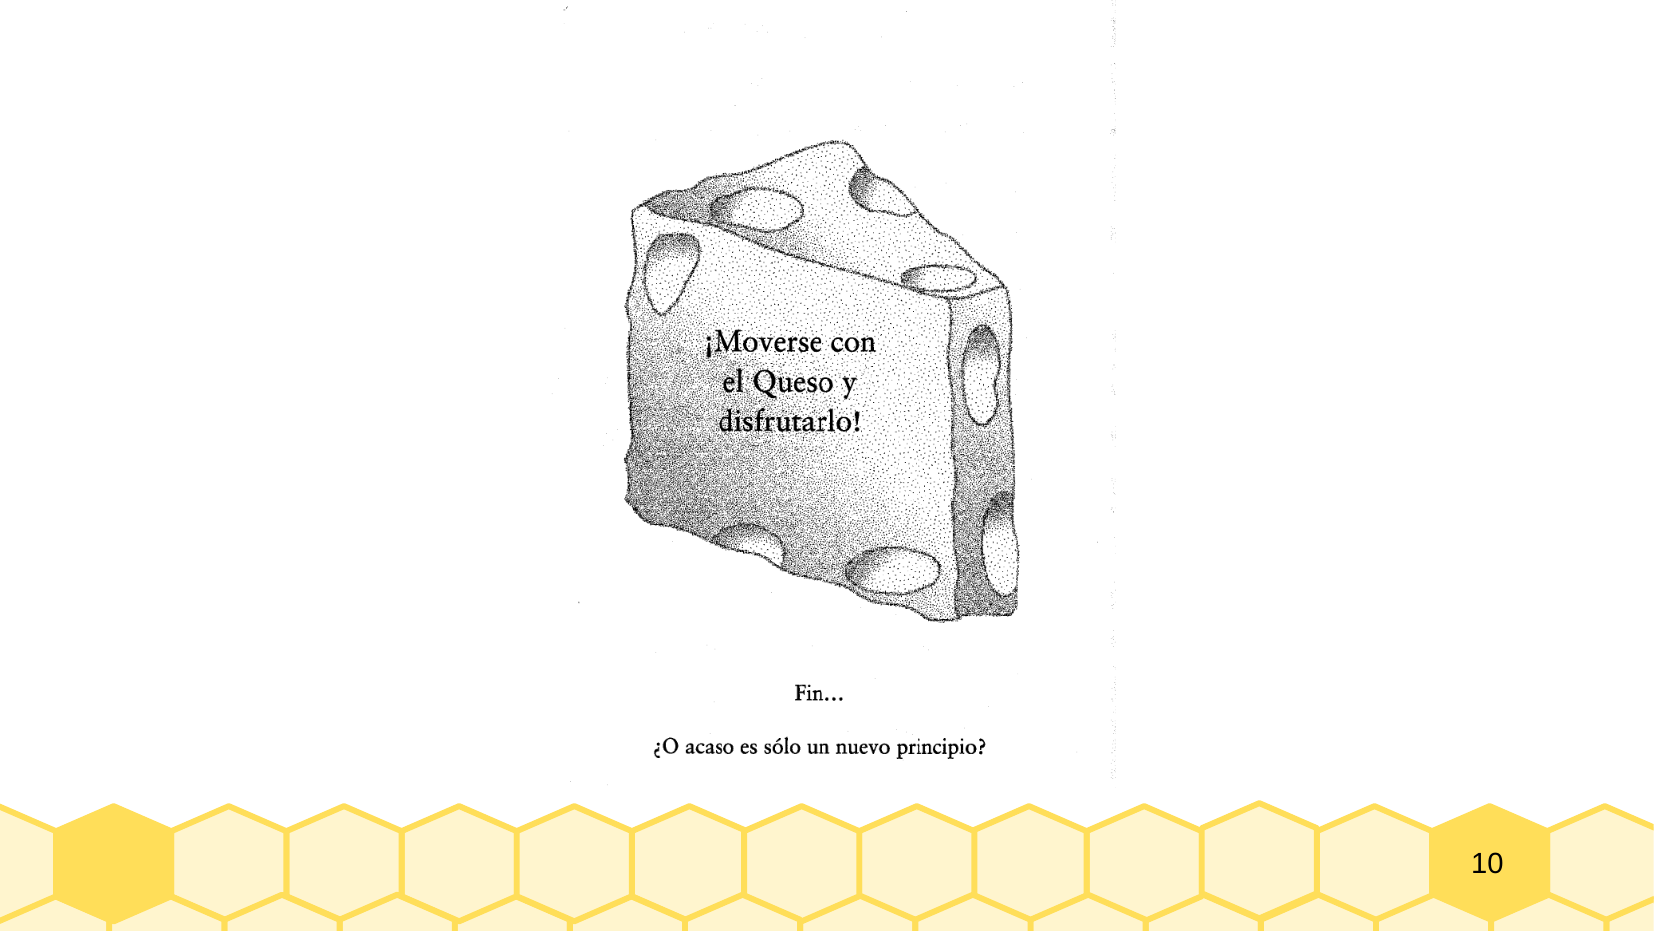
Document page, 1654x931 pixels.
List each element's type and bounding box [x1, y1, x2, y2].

picture [525, 0, 1116, 788]
